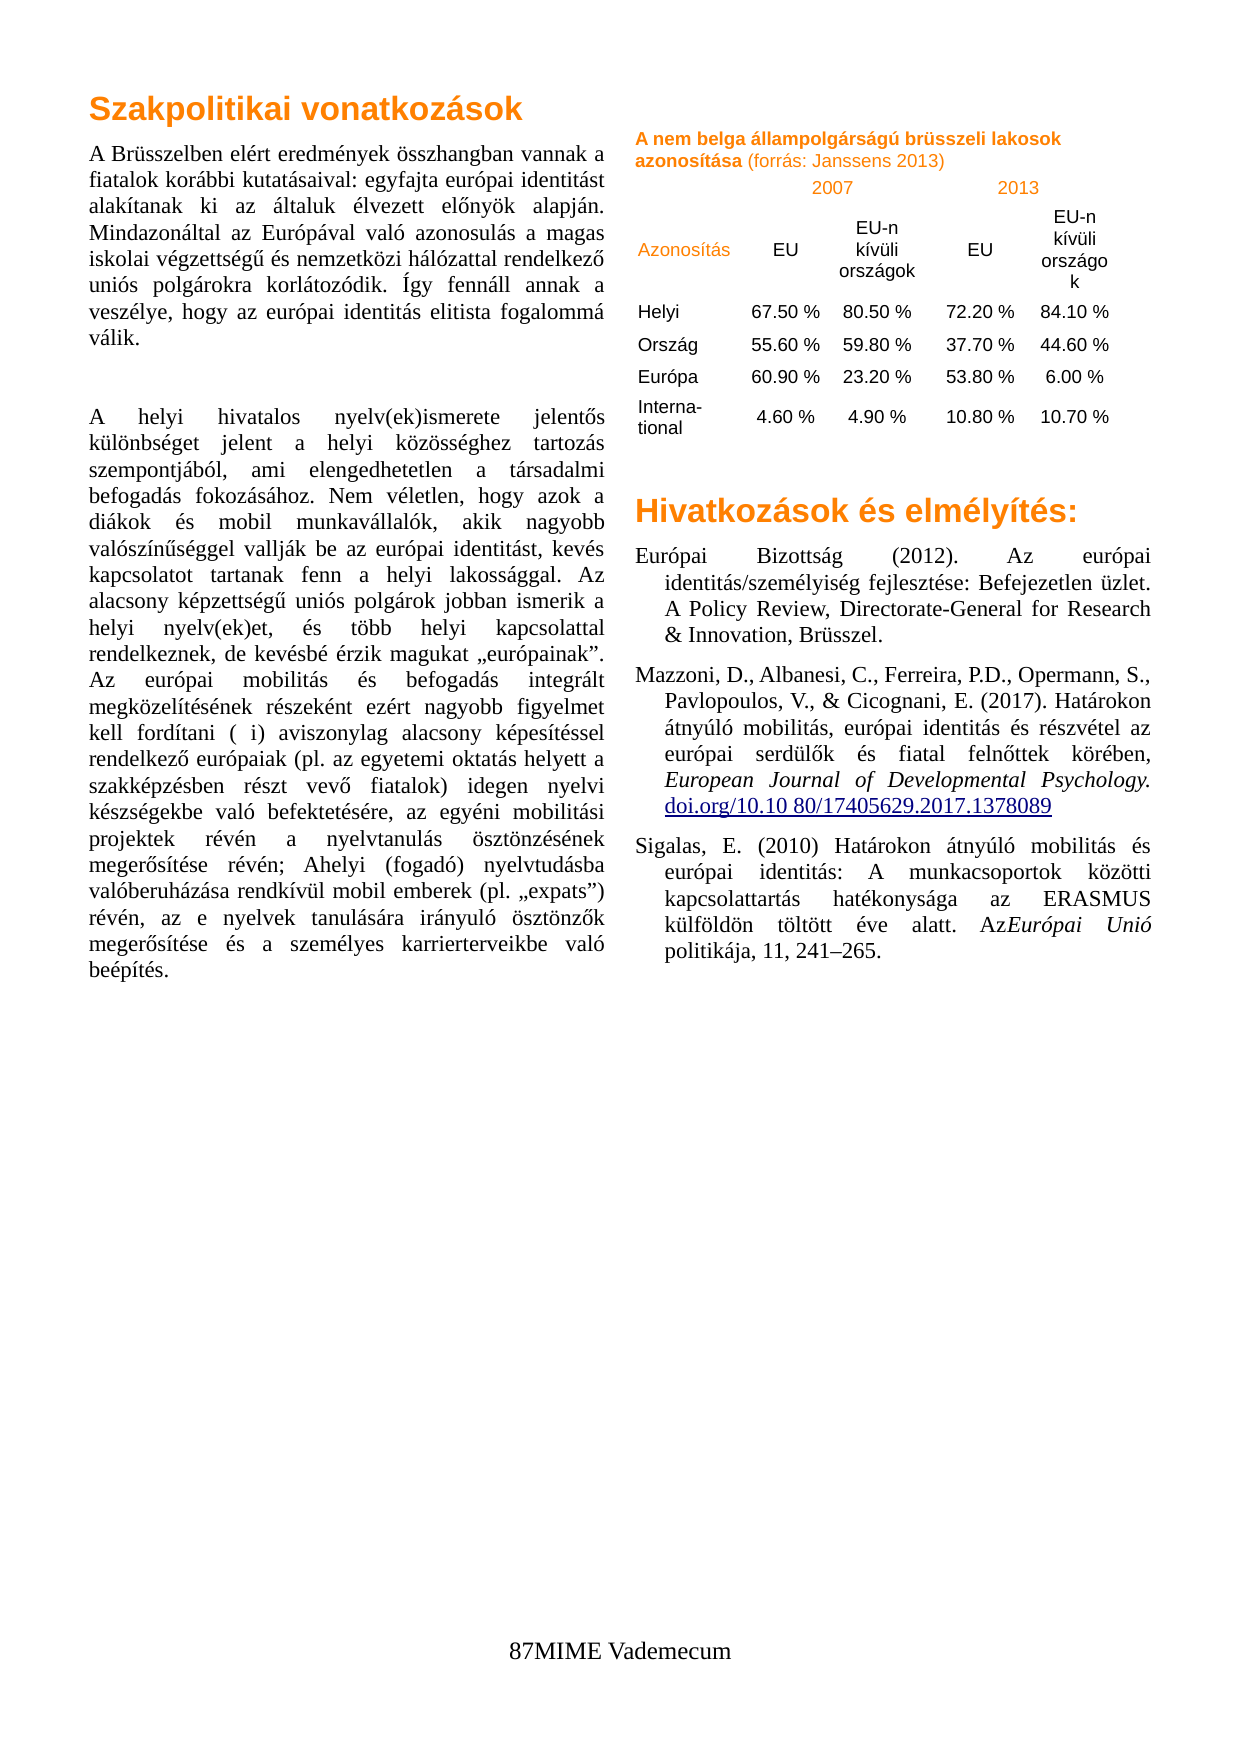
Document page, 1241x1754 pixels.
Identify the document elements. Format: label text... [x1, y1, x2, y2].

text Sigalas, E. (2010) Határokon átnyúló mobilitás és európai identitás: A munkacsoportok közötti kapcsolattartás hatékonysága az ERASMUS külföldön töltött éve alatt. AzEurópai Unió politikája, 11, 241–265. [635, 832, 1152, 964]
table_cell 80,50% [830, 296, 924, 328]
text A nem belga állampolgárságú brüsszeli lakosok azonosítása (forrás: Janssens 2013) [635, 128, 1152, 171]
table_cell 67,50% [741, 296, 830, 328]
table_cell 53,80% [924, 360, 1036, 393]
table_cell 84,10% [1036, 296, 1113, 328]
table_header 2007 [741, 171, 924, 203]
table_cell 37,70% [924, 328, 1036, 360]
table_cell EU [924, 204, 1036, 296]
table_cell EU [741, 204, 830, 296]
table_cell 55,60% [741, 328, 830, 360]
text Mazzoni, D., Albanesi, C., Ferreira, P.D., Opermann, S., Pavlopoulos, V., & Cicognani, E. (2017). Határokon átnyúló mobilitás, európai identitás és részvétel az európai serdülők és fiatal felnőttek körében, European Journal of Developmental Psychology. doi.org/10.10 80/17405629.2017.1378089 [635, 661, 1152, 819]
table_cell 72,20% [924, 296, 1036, 328]
table_cell 10,80% [924, 393, 1036, 442]
table_cell 23,20% [830, 360, 924, 393]
table_header 2013 [924, 171, 1113, 203]
table_cell Európa [635, 360, 741, 393]
table_header [635, 171, 741, 203]
text A helyi hivatalos nyelv(ek)ismerete jelentős különbséget jelent a helyi közösséghez tartozás szempontjából, ami elengedhetetlen a társadalmi befogadás fokozásához. Nem véletlen, hogy azok a diákok és mobil munkavállalók, akik nagyobb valószínűséggel vallják be az európai identitást, kevés kapcsolatot tartanak fenn a helyi lakossággal. Az alacsony képzettségű uniós polgárok jobban ismerik a helyi nyelv(ek)et, és több helyi kapcsolattal rendelkeznek, de kevésbé érzik magukat „európainak”. Az európai mobilitás és befogadás integrált megközelítésének részeként ezért nagyobb figyelmet kell fordítani ( i) aviszonylag alacsony képesítéssel rendelkező európaiak (pl. az egyetemi oktatás helyett a szakképzésben részt vevő fiatalok) idegen nyelvi készségekbe való befektetésére, az egyéni mobilitási projektek révén a nyelvtanulás ösztönzésének megerősítése révén; Ahelyi (fogadó) nyelvtudásba valóberuházása rendkívül mobil emberek (pl. „expats”) révén, az e nyelvek tanulására irányuló ösztönzők megerősítése és a személyes karrierterveikbe való beépítés. [88, 403, 605, 983]
table_cell EU-n kívüli országok [1036, 204, 1113, 296]
table_cell 4,60% [741, 393, 830, 442]
table_cell Ország [635, 328, 741, 360]
subtitle Hivatkozások és elmélyítés: [635, 491, 1152, 530]
table_cell 10,70% [1036, 393, 1113, 442]
table_cell EU-n kívüli országok [830, 204, 924, 296]
text Európai Bizottság (2012). Az európai identitás/személyiség fejlesztése: Befejezetlen üzlet. A Policy Review, Directorate-General for Research & Innovation, Brüsszel. [635, 542, 1152, 648]
table_cell 6,00% [1036, 360, 1113, 393]
table_cell Helyi [635, 296, 741, 328]
table_cell 60,90% [741, 360, 830, 393]
subtitle Szakpolitikai vonatkozások [88, 88, 605, 127]
table_cell 59,80% [830, 328, 924, 360]
table_cell Interna-tional [635, 393, 741, 442]
table_cell 44,60% [1036, 328, 1113, 360]
table_cell 4,90% [830, 393, 924, 442]
table_cell Azonosítás [635, 204, 741, 296]
text A Brüsszelben elért eredmények összhangban vannak a fiatalok korábbi kutatásaival: egyfajta európai identitást alakítanak ki az általuk élvezett előnyök alapján. Mindazonáltal az Európával való azonosulás a magas iskolai végzettségű és nemzetközi hálózattal rendelkező uniós polgárokra korlátozódik. Így fennáll annak a veszélye, hogy az európai identitás elitista fogalommá válik. [88, 140, 605, 351]
